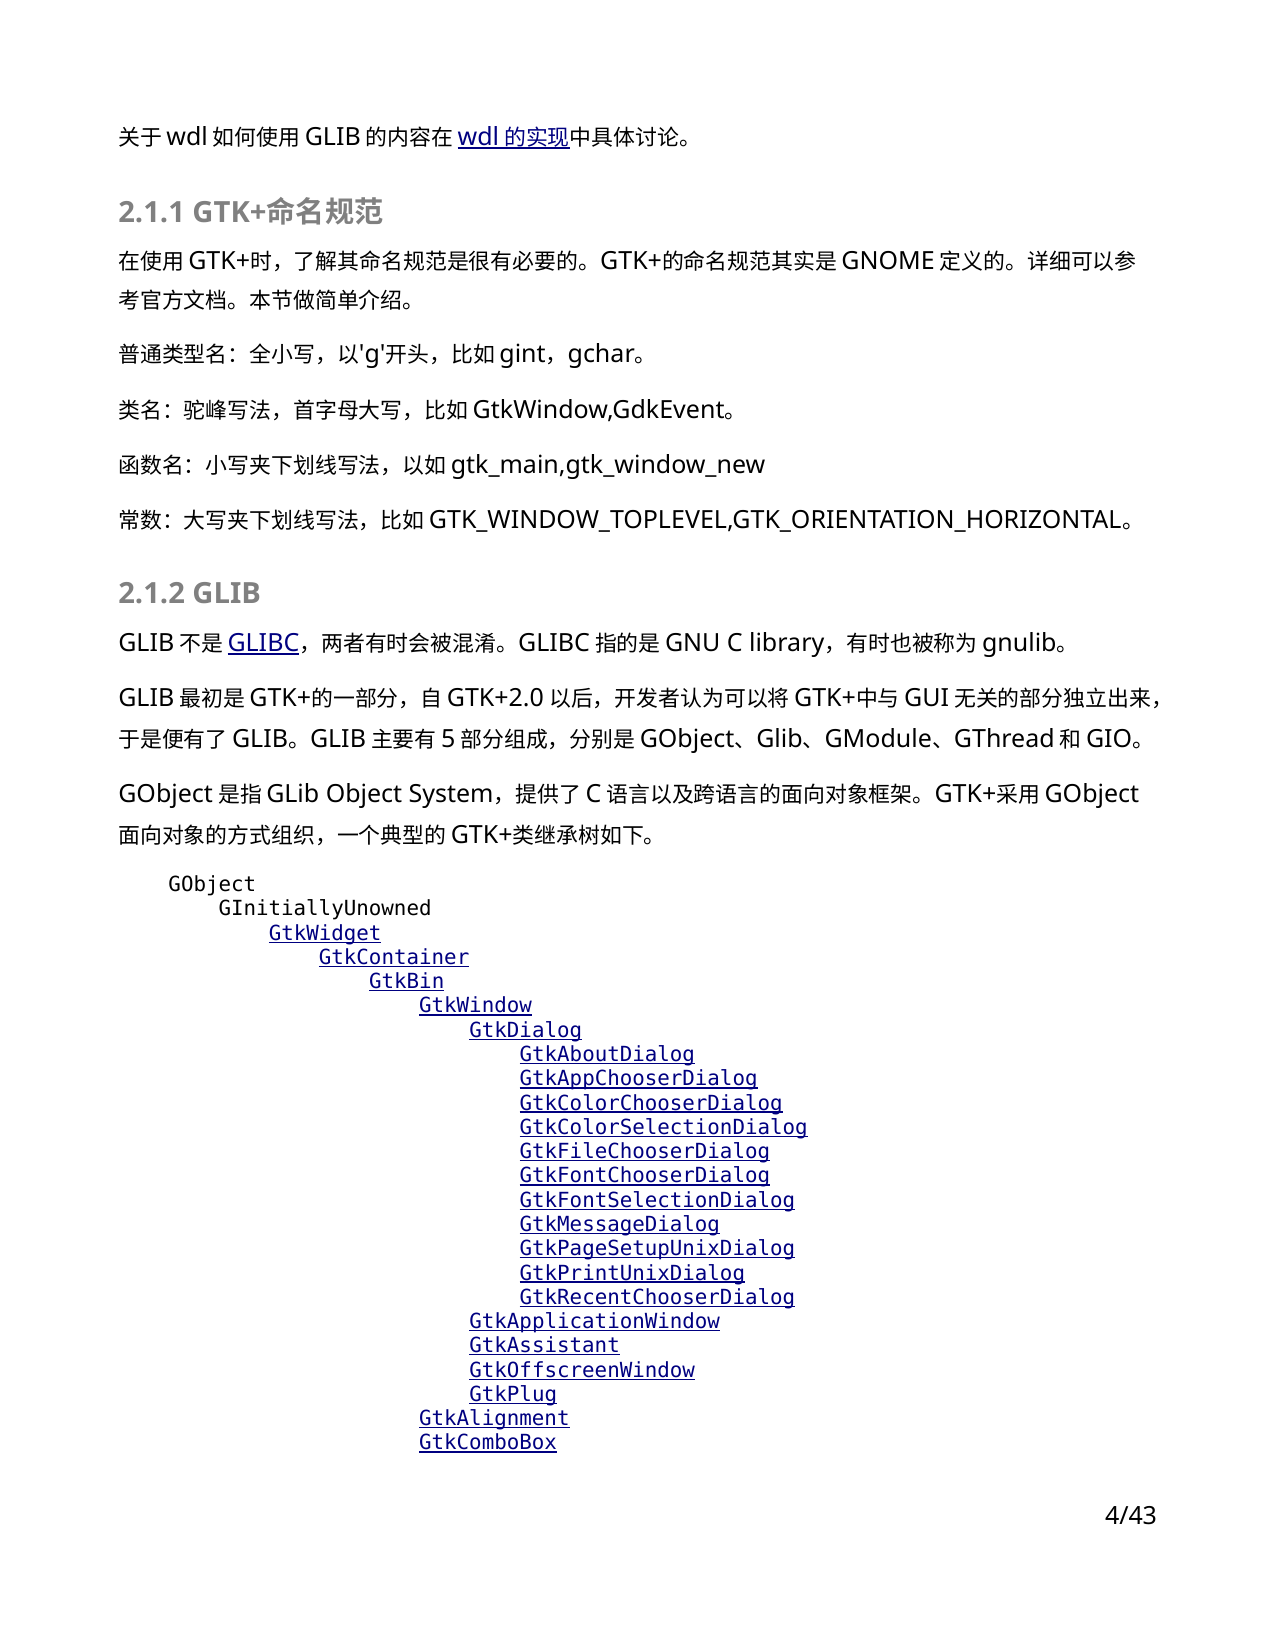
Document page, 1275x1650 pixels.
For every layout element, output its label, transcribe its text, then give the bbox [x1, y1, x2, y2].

text GtkAssistant [118, 1333, 1157, 1358]
text GObject [118, 872, 1157, 896]
text GtkAlignment [118, 1406, 1157, 1430]
text GtkColorSelectionDialog [118, 1115, 1157, 1139]
text GtkColorChooserDialog [118, 1091, 1157, 1115]
text GtkBin [118, 969, 1157, 993]
text 常数：大写夹下划线写法，比如GTK_WINDOW_TOPLEVEL,GTK_ORIENTATION_HORIZONTAL。 [118, 502, 1157, 536]
text GtkMessageDialog [118, 1212, 1157, 1236]
text GtkDialog [118, 1018, 1157, 1042]
text GtkApplicationWindow [118, 1309, 1157, 1333]
text GtkComboBox [118, 1430, 1157, 1455]
text 在使用GTK+时，了解其命名规范是很有必要的。GTK+的命名规范其实是GNOME定义的。详细可以参考官方文档。本节做简单介绍。 [118, 243, 1157, 315]
text 普通类型名：全小写，以'g'开头，比如gint，gchar。 [118, 336, 1157, 370]
text GtkAppChooserDialog [118, 1066, 1157, 1091]
text 函数名：小写夹下划线写法，以如gtk_main,gtk_window_new [118, 447, 1157, 481]
text GtkPlug [118, 1382, 1157, 1406]
text GtkContainer [118, 945, 1157, 969]
subtitle 2.1.1 GTK+命名规范 [118, 188, 1157, 231]
text GtkFontSelectionDialog [118, 1188, 1157, 1212]
text GtkPrintUnixDialog [118, 1261, 1157, 1285]
subtitle 2.1.2 GLIB [118, 572, 1157, 612]
text GtkWindow [118, 993, 1157, 1018]
text GtkWidget [118, 921, 1157, 945]
text GtkFontChooserDialog [118, 1163, 1157, 1188]
text 类名：驼峰写法，首字母大写，比如GtkWindow,GdkEvent。 [118, 391, 1157, 425]
text GtkAboutDialog [118, 1042, 1157, 1066]
text GInitiallyUnowned [118, 896, 1157, 921]
text GtkPageSetupUnixDialog [118, 1236, 1157, 1261]
text GtkRecentChooserDialog [118, 1285, 1157, 1309]
text 关于wdl如何使用GLIB的内容在wdl的实现中具体讨论。 [118, 118, 1157, 152]
text GLIB最初是GTK+的一部分，自GTK+2.0以后，开发者认为可以将GTK+中与GUI无关的部分独立出来，于是便有了GLIB。GLIB主要有5部分组成，分别是GObject、Glib、GModule、GThread和GIO。 [118, 680, 1157, 754]
text GObject是指GLib Object System，提供了C语言以及跨语言的面向对象框架。GTK+采用GObject面向对象的方式组织，一个典型的GTK+类继承树如下。 [118, 776, 1157, 851]
text GtkFileChooserDialog [118, 1139, 1157, 1163]
text GtkOffscreenWindow [118, 1358, 1157, 1382]
text GLIB不是GLIBC，两者有时会被混淆。GLIBC指的是GNU C library，有时也被称为gnulib。 [118, 624, 1157, 658]
